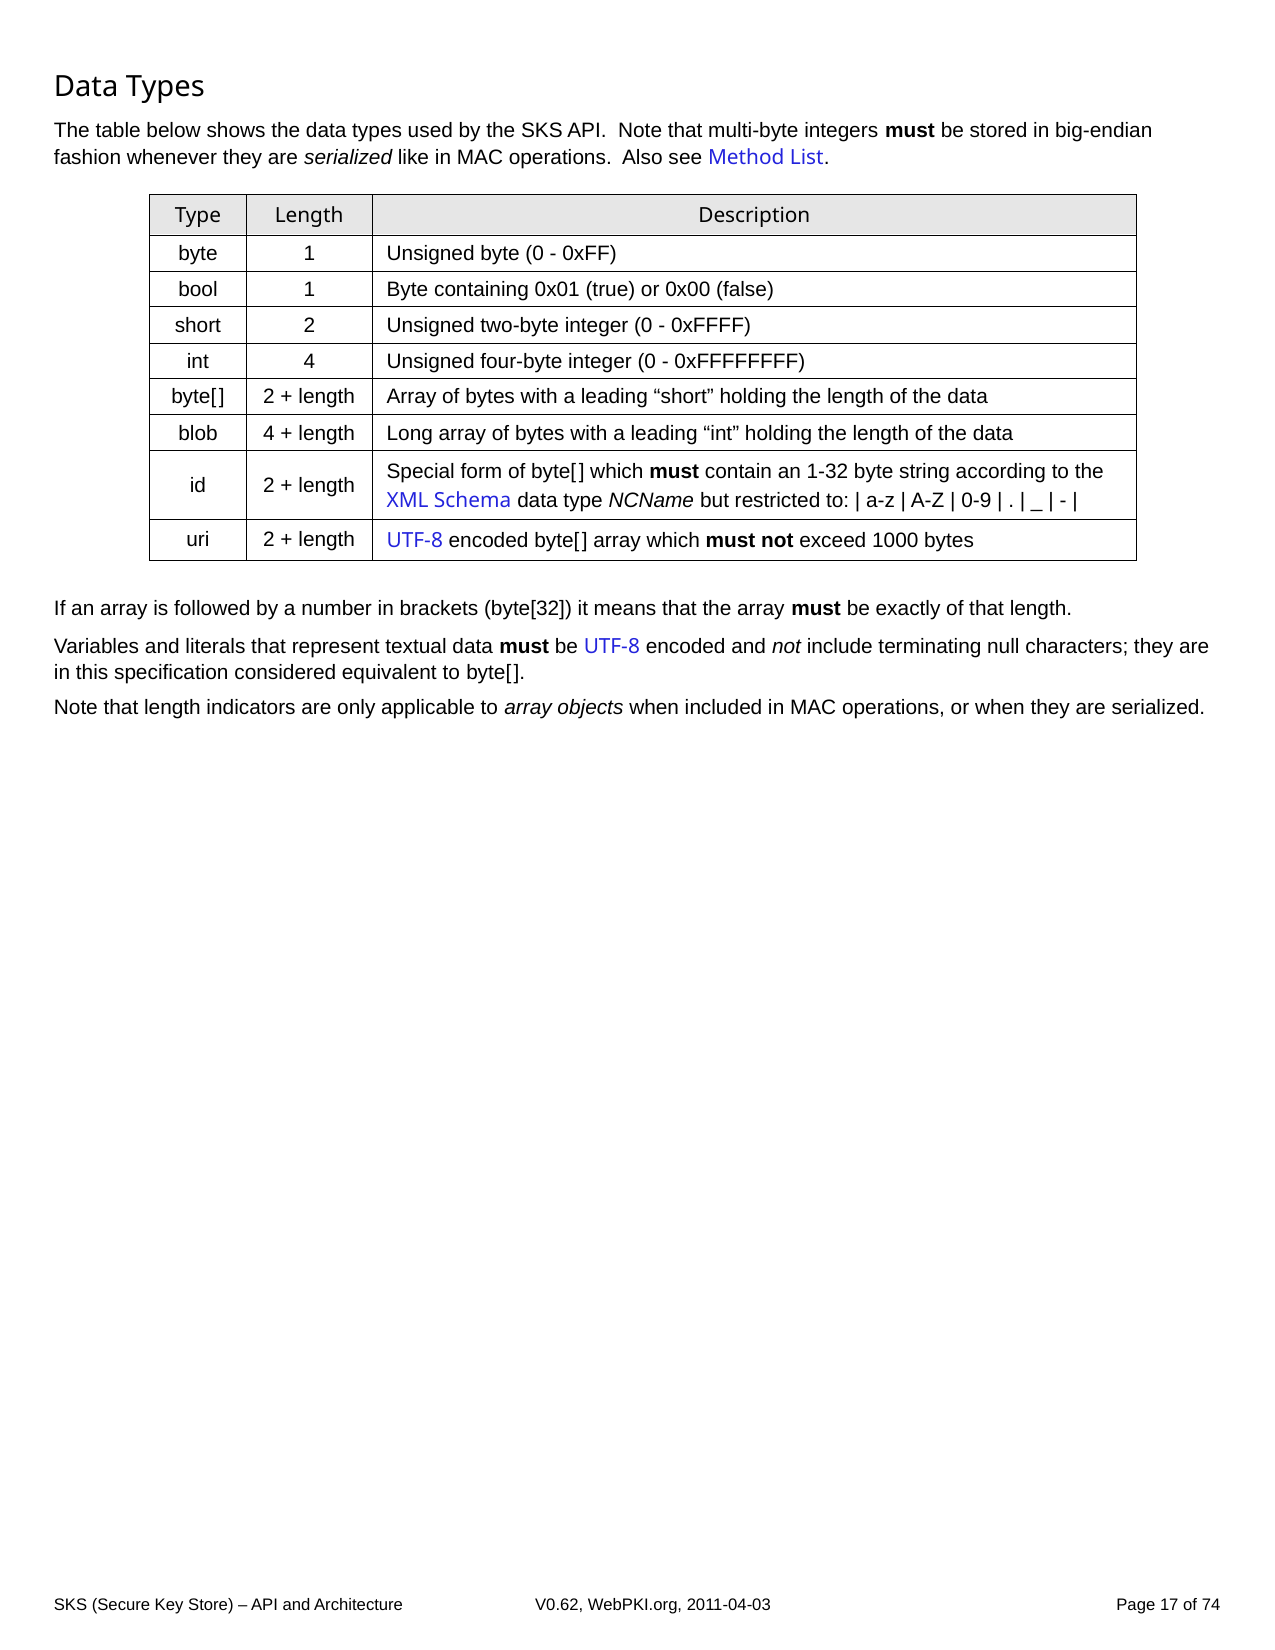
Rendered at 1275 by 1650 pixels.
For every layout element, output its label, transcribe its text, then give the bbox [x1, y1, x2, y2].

table_cell short [150, 307, 246, 342]
table_cell Special form of byte[ ] which must contain an 1-32 byte string according to the XML Schema data type NCName but restricted to: | a-z | A-Z | 0-9 | . | _ | - | [373, 451, 1136, 519]
table_cell 2 + length [247, 379, 372, 414]
table_cell 4 + length [247, 415, 372, 450]
table_cell Array of bytes with a leading “short” holding the length of the data [373, 379, 1136, 414]
table_cell UTF-8 encoded byte[ ] array which must not exceed 1000 bytes [373, 520, 1136, 559]
table_header Type [150, 195, 246, 234]
table_header Description [373, 195, 1136, 234]
table_cell blob [150, 415, 246, 450]
table_cell Unsigned two-byte integer (0 - 0xFFFF) [373, 307, 1136, 342]
table_cell Long array of bytes with a leading “int” holding the length of the data [373, 415, 1136, 450]
table_cell 4 [247, 344, 372, 378]
table_cell 1 [247, 236, 372, 271]
text If an array is followed by a number in brackets (byte[32]) it means that the array must be exactly of that length. [54, 595, 1221, 619]
table_header Length [247, 195, 372, 234]
text Note that length indicators are only applicable to array objects when included in MAC operations, or when they are serialized. [54, 695, 1221, 719]
subtitle Data Types [54, 66, 1221, 105]
table_cell 1 [247, 272, 372, 306]
table_cell id [150, 451, 246, 519]
table_cell int [150, 344, 246, 378]
text Variables and literals that represent textual data must be UTF-8 encoded and not include terminating null characters; they are in this specification considered equivalent to byte[ ]. [54, 631, 1221, 683]
table_cell byte[ ] [150, 379, 246, 414]
table_cell 2 + length [247, 520, 372, 559]
table_cell bool [150, 272, 246, 306]
table_cell uri [150, 520, 246, 559]
table_cell Byte containing 0x01 (true) or 0x00 (false) [373, 272, 1136, 306]
table_cell byte [150, 236, 246, 271]
table_cell 2 + length [247, 451, 372, 519]
table_cell Unsigned four-byte integer (0 - 0xFFFFFFFF) [373, 344, 1136, 378]
text The table below shows the data types used by the SKS API. Note that multi-byte integers must be stored in big-endian fashion whenever they are serialized like in MAC operations. Also see Method List. [54, 118, 1221, 194]
table_cell 2 [247, 307, 372, 342]
table_cell Unsigned byte (0 - 0xFF) [373, 236, 1136, 271]
